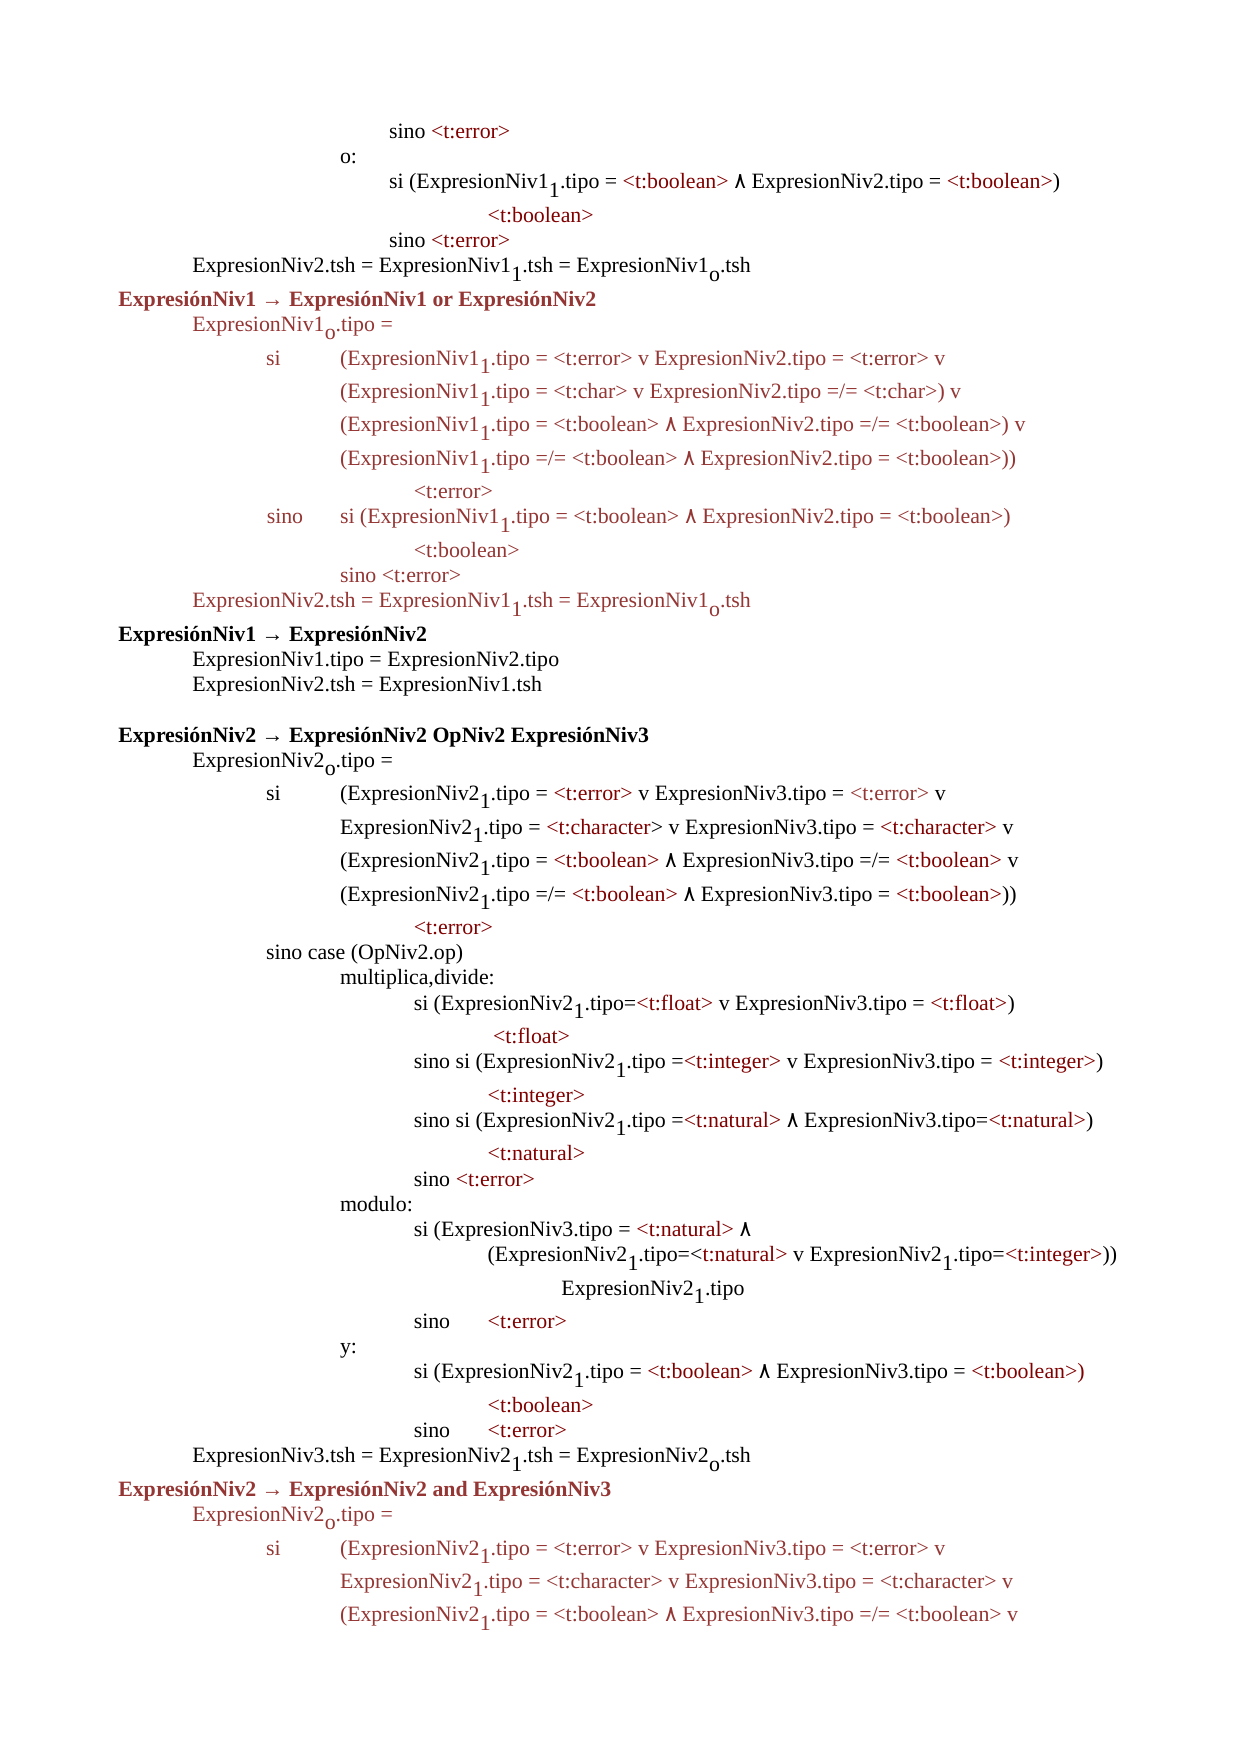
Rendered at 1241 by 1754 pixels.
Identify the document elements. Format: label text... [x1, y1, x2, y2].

text ExpresiónNiv2 → ExpresiónNiv2 OpNiv2 ExpresiónNiv3 [118, 722, 1122, 747]
text ExpresionNiv21.tipo = <t:character> v ExpresionNiv3.tipo = <t:character> v [118, 1568, 1122, 1601]
text sino <t:error> [118, 118, 1122, 143]
text <t:float> [118, 1023, 1122, 1048]
text <t:error> [118, 914, 1122, 939]
text ExpresionNiv2.tsh = ExpresionNiv11.tsh = ExpresionNiv1o.tsh [118, 587, 1122, 621]
text sino <t:error> [118, 1166, 1122, 1191]
text (ExpresionNiv11.tipo =/= <t:boolean> ٨ ExpresionNiv2.tipo = <t:boolean>)) [118, 445, 1122, 478]
text si (ExpresionNiv3.tipo = <t:natural> ٨ [118, 1216, 1122, 1241]
text <t:error> [118, 478, 1122, 503]
text (ExpresionNiv21.tipo = <t:boolean> ٨ ExpresionNiv3.tipo =/= <t:boolean> v [118, 847, 1122, 881]
text ExpresiónNiv1 → ExpresiónNiv1 or ExpresiónNiv2 [118, 286, 1122, 311]
text modulo: [118, 1191, 1122, 1216]
text si (ExpresionNiv21.tipo=<t:float> v ExpresionNiv3.tipo = <t:float>) [118, 989, 1122, 1023]
text sino <t:error> [118, 562, 1122, 587]
text ExpresionNiv1.tipo = ExpresionNiv2.tipo [118, 646, 1122, 671]
text (ExpresionNiv21.tipo =/= <t:boolean> ٨ ExpresionNiv3.tipo = <t:boolean>)) [118, 881, 1122, 914]
text <t:boolean> [118, 537, 1122, 562]
text sino si (ExpresionNiv11.tipo = <t:boolean> ٨ ExpresionNiv2.tipo = <t:boolean>) [192, 503, 1122, 537]
text <t:boolean> [118, 1392, 1122, 1417]
text y: [118, 1333, 1122, 1358]
text si (ExpresionNiv21.tipo = <t:error> v ExpresionNiv3.tipo = <t:error> v [118, 1534, 1122, 1568]
text sino <t:error> [118, 1417, 1122, 1442]
text sino <t:error> [118, 1308, 1122, 1333]
text si (ExpresionNiv11.tipo = <t:boolean> ٨ ExpresionNiv2.tipo = <t:boolean>) [118, 168, 1122, 202]
text <t:natural> [118, 1140, 1122, 1166]
text ExpresionNiv2.tsh = ExpresionNiv11.tsh = ExpresionNiv1o.tsh [118, 252, 1122, 286]
text ExpresiónNiv1 → ExpresiónNiv2 [118, 621, 1122, 646]
text sino si (ExpresionNiv21.tipo =<t:integer> v ExpresionNiv3.tipo = <t:integer>) [118, 1048, 1122, 1082]
text ExpresionNiv2o.tipo = [118, 1501, 1122, 1534]
text ExpresiónNiv2 → ExpresiónNiv2 and ExpresiónNiv3 [118, 1476, 1122, 1501]
text ExpresionNiv2o.tipo = [118, 747, 1122, 780]
text <t:integer> [118, 1082, 1122, 1107]
text si (ExpresionNiv11.tipo = <t:error> v ExpresionNiv2.tipo = <t:error> v [118, 344, 1122, 378]
text multiplica,divide: [118, 964, 1122, 989]
text ExpresionNiv1o.tipo = [118, 311, 1122, 344]
text si (ExpresionNiv21.tipo = <t:error> v ExpresionNiv3.tipo = <t:error> v [118, 780, 1122, 814]
text si (ExpresionNiv21.tipo = <t:boolean> ٨ ExpresionNiv3.tipo = <t:boolean>) [118, 1358, 1122, 1392]
text (ExpresionNiv11.tipo = <t:boolean> ٨ ExpresionNiv2.tipo =/= <t:boolean>) v [118, 411, 1122, 445]
text ExpresionNiv21.tipo = <t:character> v ExpresionNiv3.tipo = <t:character> v [118, 814, 1122, 847]
text ExpresionNiv21.tipo [118, 1275, 1122, 1308]
text sino <t:error> [118, 227, 1122, 252]
text ExpresionNiv2.tsh = ExpresionNiv1.tsh [118, 671, 1122, 696]
text sino case (OpNiv2.op) [118, 939, 1122, 964]
text o: [118, 143, 1122, 168]
text (ExpresionNiv21.tipo = <t:boolean> ٨ ExpresionNiv3.tipo =/= <t:boolean> v [118, 1601, 1122, 1635]
text sino si (ExpresionNiv21.tipo =<t:natural> ٨ ExpresionNiv3.tipo=<t:natural>) [118, 1107, 1122, 1140]
text (ExpresionNiv21.tipo=<t:natural> v ExpresionNiv21.tipo=<t:integer>)) [118, 1241, 1122, 1275]
text (ExpresionNiv11.tipo = <t:char> v ExpresionNiv2.tipo =/= <t:char>) v [118, 378, 1122, 411]
text <t:boolean> [118, 202, 1122, 227]
text ExpresionNiv3.tsh = ExpresionNiv21.tsh = ExpresionNiv2o.tsh [118, 1442, 1122, 1476]
